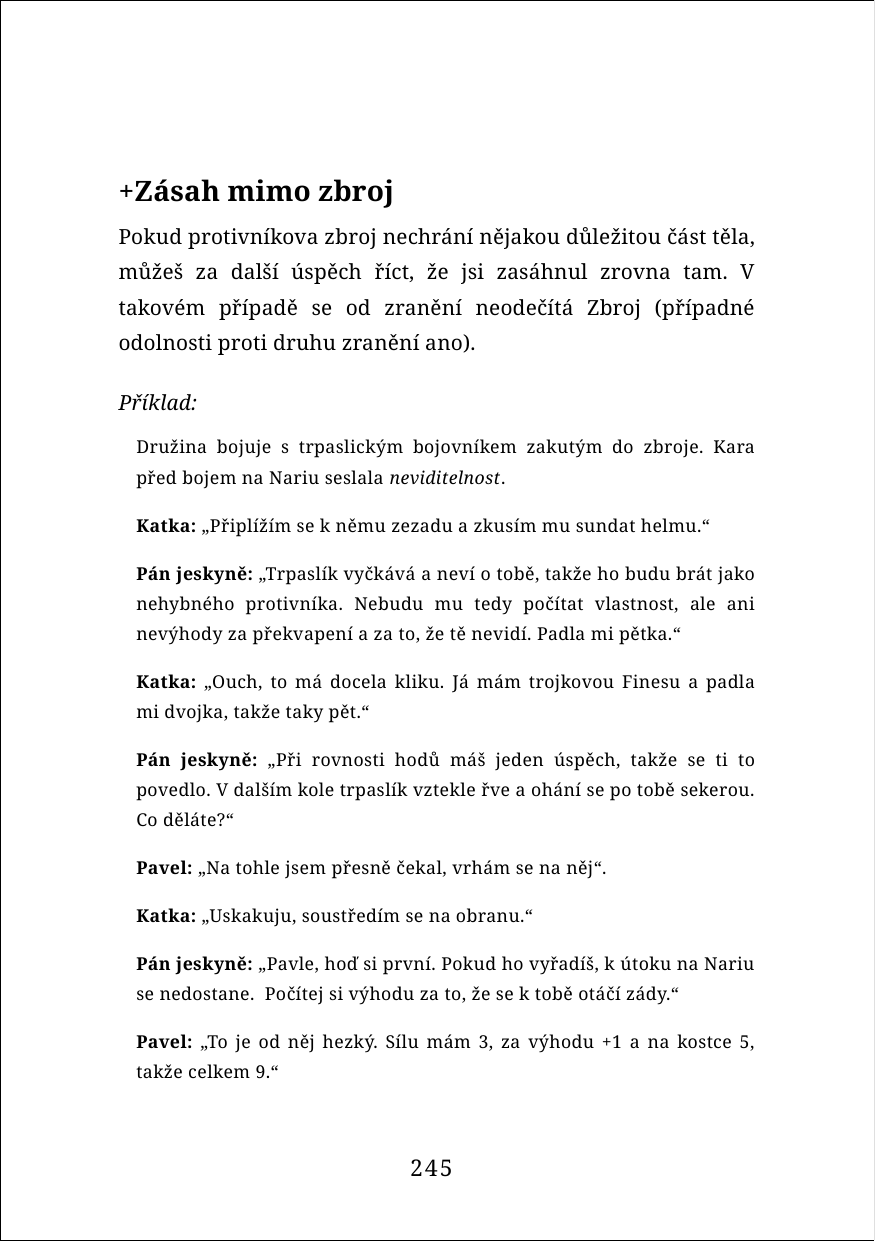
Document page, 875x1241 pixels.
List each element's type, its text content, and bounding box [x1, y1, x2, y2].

text Pán jeskyně: „Při rovnosti hodů máš jeden úspěch, takže se ti to povedlo. V dalším kole trpaslík vztekle řve a ohání se po tobě sekerou. Co děláte?“ [136, 747, 756, 832]
text Pán jeskyně: „Trpaslík vyčkává a neví o tobě, takže ho budu brát jako nehybného protivníka. Nebudu mu tedy počítat vlastnost, ale ani nevýhody za překvapení a za to, že tě nevidí. Padla mi pětka.“ [136, 561, 756, 646]
text Katka: „Ouch, to má docela kliku. Já mám trojkovou Finesu a padla mi dvojka, takže taky pět.“ [136, 669, 756, 724]
text Pán jeskyně: „Pavle, hoď si první. Pokud ho vyřadíš, k útoku na Nariu se nedostane. Počítej si výhodu za to, že se k tobě otáčí zády.“ [136, 952, 756, 1006]
text Katka: „Uskakuju, soustředím se na obranu.“ [136, 904, 756, 928]
text Pavel: „Na tohle jsem přesně čekal, vrhám se na něj“. [136, 856, 756, 880]
text Pavel: „To je od něj hezký. Sílu mám 3, za výhodu +1 a na kostce 5, takže celkem 9.“ [136, 1030, 756, 1084]
text Družina bojuje s trpaslickým bojovníkem zakutým do zbroje. Kara před bojem na Nariu seslala neviditelnost. [136, 435, 756, 489]
text Katka: „Připlížím se k němu zezadu a zkusím mu sundat helmu.“ [136, 513, 756, 537]
text Příklad: [118, 388, 756, 416]
text Pokud protivníkova zbroj nechrání nějakou důležitou část těla, můžeš za další úspěch říct, že jsi zasáhnul zrovna tam. V takovém případě se od zranění neodečítá Zbroj (případné odolnosti proti druhu zranění ano). [118, 222, 756, 357]
subtitle +Zásah mimo zbroj [118, 172, 756, 210]
